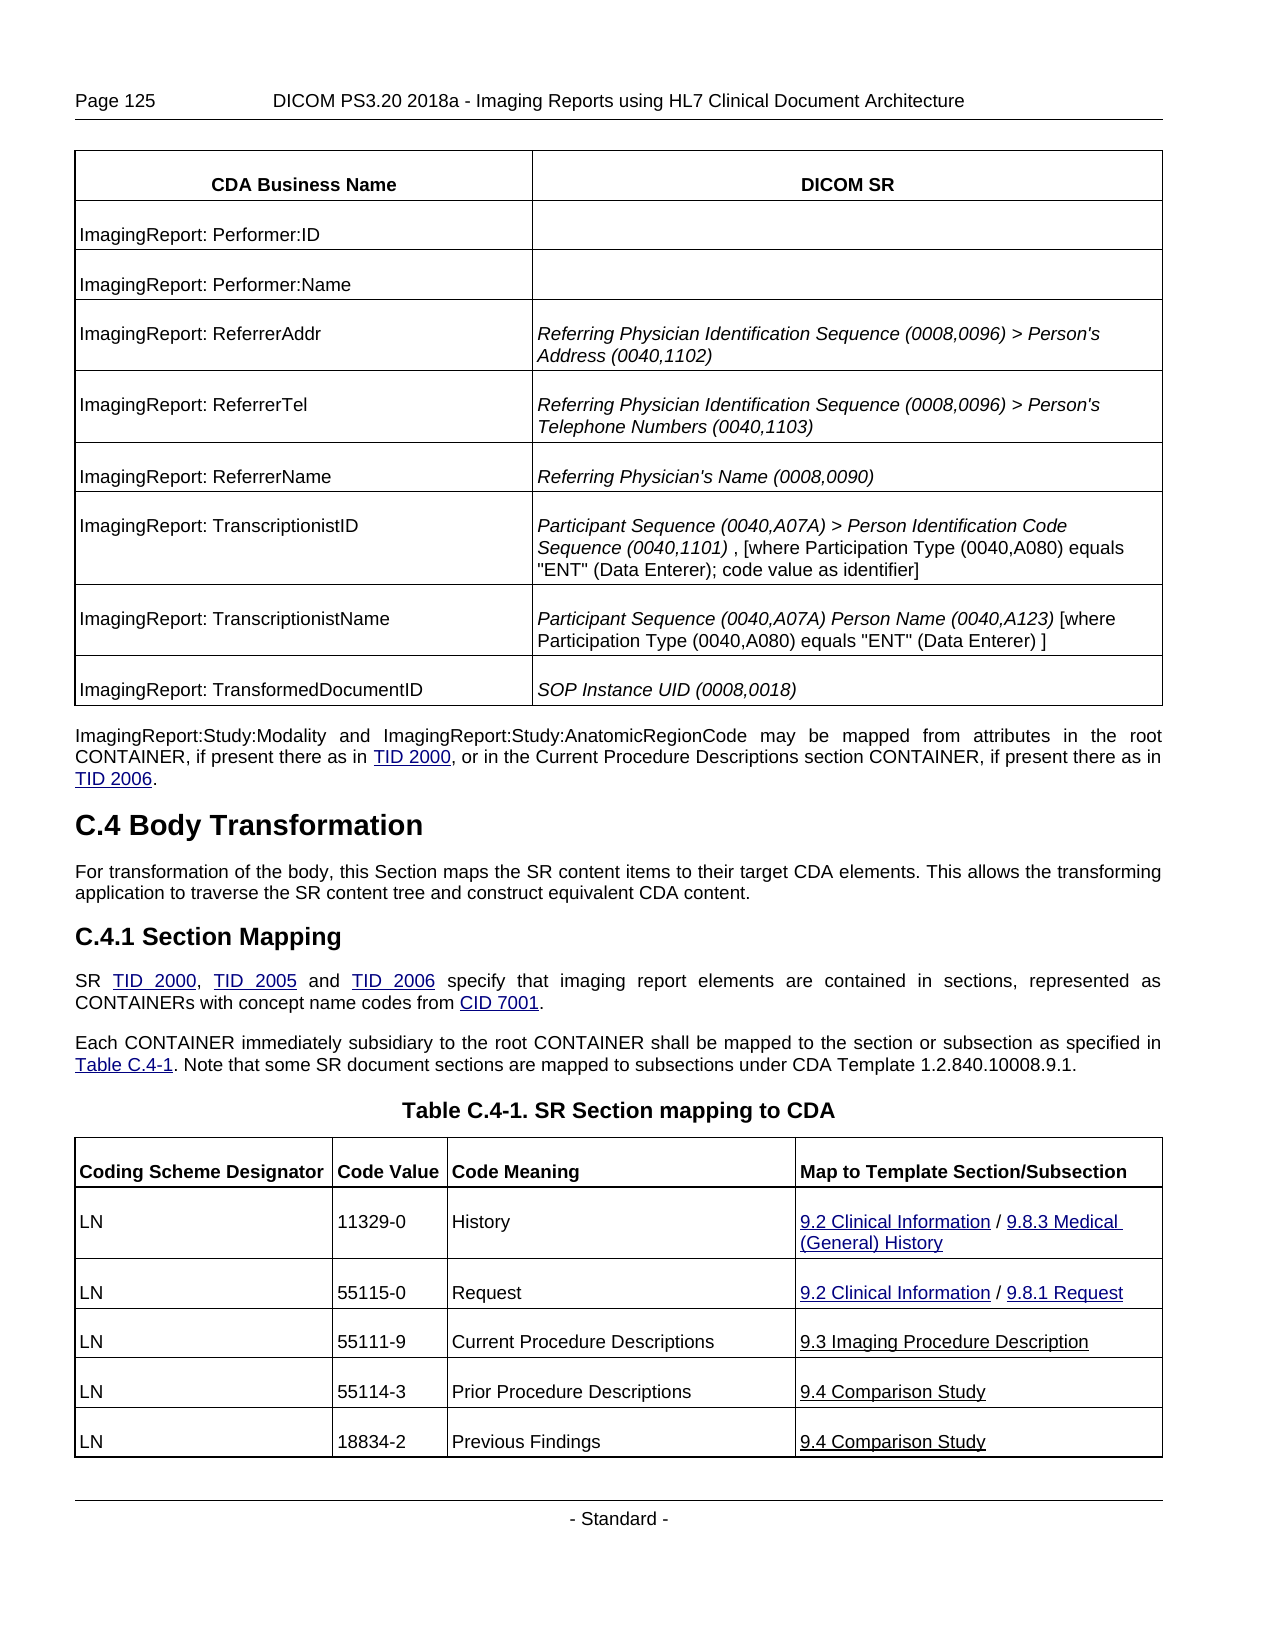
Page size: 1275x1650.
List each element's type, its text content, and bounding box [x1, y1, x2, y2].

table_cell 18834-2 [333, 1408, 447, 1456]
table_header Code Value [333, 1138, 447, 1186]
table_cell ImagingReport: ReferrerName [76, 443, 532, 491]
table_cell 9.3 Imaging Procedure Description [796, 1309, 1162, 1357]
table_cell Prior Procedure Descriptions [448, 1358, 795, 1407]
table_cell 9.4 Comparison Study [796, 1358, 1162, 1407]
table_cell 11329-0 [333, 1188, 447, 1258]
text Each CONTAINER immediately subsidiary to the root CONTAINER shall be mapped to the section or subsection as specified in Table C.4-1. Note that some SR document sections are mapped to subsections under CDA Template 1.2.840.10008.9.1. [75, 1032, 1162, 1075]
table_cell ImagingReport: TransformedDocumentID [76, 656, 532, 705]
table_header Map to Template Section/Subsection [796, 1138, 1162, 1186]
table_cell Request [448, 1259, 795, 1307]
table_cell ImagingReport: ReferrerAddr [76, 300, 532, 370]
text ImagingReport:Study:Modality and ImagingReport:Study:AnatomicRegionCode may be mapped from attributes in the root CONTAINER, if present there as in TID 2000, or in the Current Procedure Descriptions section CONTAINER, if present there as in TID 2006. [75, 725, 1162, 789]
table_cell LN [76, 1358, 332, 1407]
table_cell [533, 250, 1162, 299]
table_cell [533, 201, 1162, 249]
table_cell 9.4 Comparison Study [796, 1408, 1162, 1456]
table_cell 55114-3 [333, 1358, 447, 1407]
text C.4 Body Transformation [75, 808, 1162, 842]
table_cell Previous Findings [448, 1408, 795, 1456]
table_cell History [448, 1188, 795, 1258]
table_cell Referring Physician Identification Sequence (0008,0096) > Person's Telephone Numbers (0040,1103) [533, 371, 1162, 442]
text Table C.4-1. SR Section mapping to CDA [75, 1097, 1162, 1123]
table_cell LN [76, 1259, 332, 1307]
table_cell Participant Sequence (0040,A07A) Person Name (0040,A123) [where Participation Type (0040,A080) equals "ENT" (Data Enterer) ] [533, 585, 1162, 655]
table_cell 9.2 Clinical Information / 9.8.3 Medical (General) History [796, 1188, 1162, 1258]
table_cell ImagingReport: ReferrerTel [76, 371, 532, 442]
table_header CDA Business Name [76, 151, 532, 200]
table_cell Current Procedure Descriptions [448, 1309, 795, 1357]
table_header DICOM SR [533, 151, 1162, 200]
text For transformation of the body, this Section maps the SR content items to their target CDA elements. This allows the transforming application to traverse the SR content tree and construct equivalent CDA content. [75, 861, 1162, 904]
table_cell 55111-9 [333, 1309, 447, 1357]
table_cell 55115-0 [333, 1259, 447, 1307]
table_cell ImagingReport: Performer:ID [76, 201, 532, 249]
table_cell LN [76, 1309, 332, 1357]
table_cell LN [76, 1408, 332, 1456]
table_cell Participant Sequence (0040,A07A) > Person Identification Code Sequence (0040,1101) , [where Participation Type (0040,A080) equals "ENT" (Data Enterer); code value as identifier] [533, 492, 1162, 584]
table_cell LN [76, 1188, 332, 1258]
text SR TID 2000, TID 2005 and TID 2006 specify that imaging report elements are contained in sections, represented as CONTAINERs with concept name codes from CID 7001. [75, 970, 1162, 1013]
table_header Code Meaning [448, 1138, 795, 1186]
table_cell ImagingReport: Performer:Name [76, 250, 532, 299]
table_cell 9.2 Clinical Information / 9.8.1 Request [796, 1259, 1162, 1307]
table_cell SOP Instance UID (0008,0018) [533, 656, 1162, 705]
table_cell ImagingReport: TranscriptionistName [76, 585, 532, 655]
table_cell Referring Physician's Name (0008,0090) [533, 443, 1162, 491]
text C.4.1 Section Mapping [75, 922, 1162, 951]
table_header Coding Scheme Designator [76, 1138, 332, 1186]
table_cell ImagingReport: TranscriptionistID [76, 492, 532, 584]
table_cell Referring Physician Identification Sequence (0008,0096) > Person's Address (0040,1102) [533, 300, 1162, 370]
